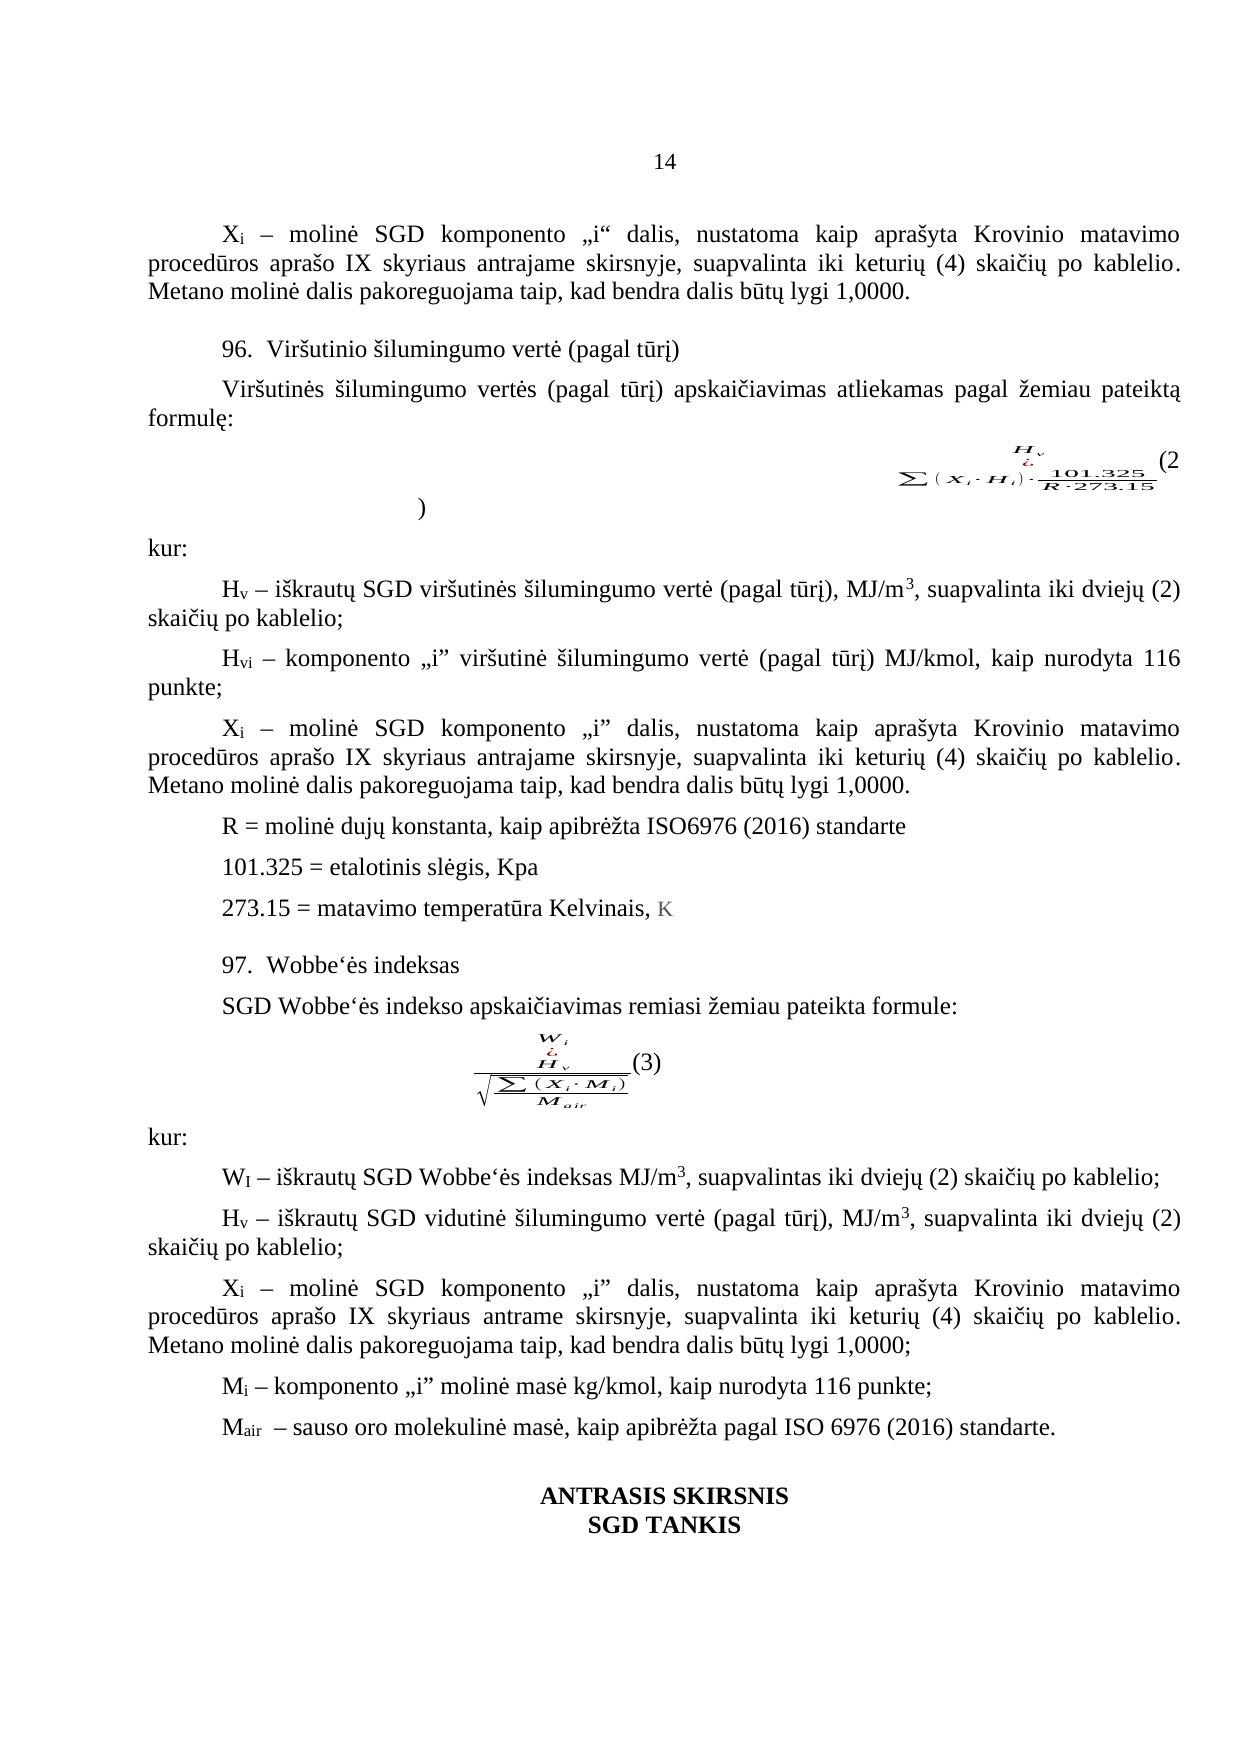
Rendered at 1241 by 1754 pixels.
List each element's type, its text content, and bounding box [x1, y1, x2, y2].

text Xi – molinė SGD komponento „i“ dalis, nustatoma kaip aprašyta Krovinio matavimo procedūros aprašo IX skyriaus antrajame skirsnyje, suapvalinta iki keturių (4) skaičių po kablelio. Metano molinė dalis pakoreguojama taip, kad bendra dalis būtų lygi 1,0000. [148, 219, 1181, 305]
text Mi – komponento „i” molinė masė kg/kmol, kaip nurodyta 116 punkte; [148, 1371, 1181, 1399]
text 101.325 = etalotinis slėgis, Kpa [148, 852, 1181, 881]
text Viršutinės šilumingumo vertės (pagal tūrį) apskaičiavimas atliekamas pagal žemiau pateiktą formulę: [148, 374, 1181, 432]
text (2) [418, 444, 1181, 521]
text (3) [418, 1032, 1181, 1110]
text ANTRASIS SKIRSNIS SGD tankis [148, 1481, 1181, 1538]
text Hv – iškrautų SGD viršutinės šilumingumo vertė (pagal tūrį), MJ/m3, suapvalinta iki dviejų (2) skaičių po kablelio; [148, 574, 1181, 631]
text Xi – molinė SGD komponento „i” dalis, nustatoma kaip aprašyta Krovinio matavimo procedūros aprašo IX skyriaus antrame skirsnyje, suapvalinta iki keturių (4) skaičių po kablelio. Metano molinė dalis pakoreguojama taip, kad bendra dalis būtų lygi 1,0000; [148, 1273, 1181, 1359]
text 96. Viršutinio šilumingumo vertė (pagal tūrį) [148, 334, 1181, 363]
text kur: [148, 1122, 1181, 1150]
text SGD Wobbe‘ės indekso apskaičiavimas remiasi žemiau pateikta formule: [148, 991, 1181, 1019]
text 97. Wobbe‘ės indeksas [148, 950, 1181, 979]
text R = molinė dujų konstanta, kaip apibrėžta ISO6976 (2016) standarte [148, 811, 1181, 840]
text Mair – sauso oro molekulinė masė, kaip apibrėžta pagal ISO 6976 (2016) standarte. [148, 1412, 1181, 1440]
text 273.15 = matavimo temperatūra Kelvinais, K [148, 893, 1181, 921]
text Xi – molinė SGD komponento „i” dalis, nustatoma kaip aprašyta Krovinio matavimo procedūros aprašo IX skyriaus antrajame skirsnyje, suapvalinta iki keturių (4) skaičių po kablelio. Metano molinė dalis pakoreguojama taip, kad bendra dalis būtų lygi 1,0000. [148, 713, 1181, 799]
text WI – iškrautų SGD Wobbe‘ės indeksas MJ/m3, suapvalintas iki dviejų (2) skaičių po kablelio; [148, 1162, 1181, 1191]
text kur: [148, 533, 1181, 562]
text Hvi – komponento „i” viršutinė šilumingumo vertė (pagal tūrį) MJ/kmol, kaip nurodyta 116 punkte; [148, 643, 1181, 701]
text Hv – iškrautų SGD vidutinė šilumingumo vertė (pagal tūrį), MJ/m3, suapvalinta iki dviejų (2) skaičių po kablelio; [148, 1203, 1181, 1261]
